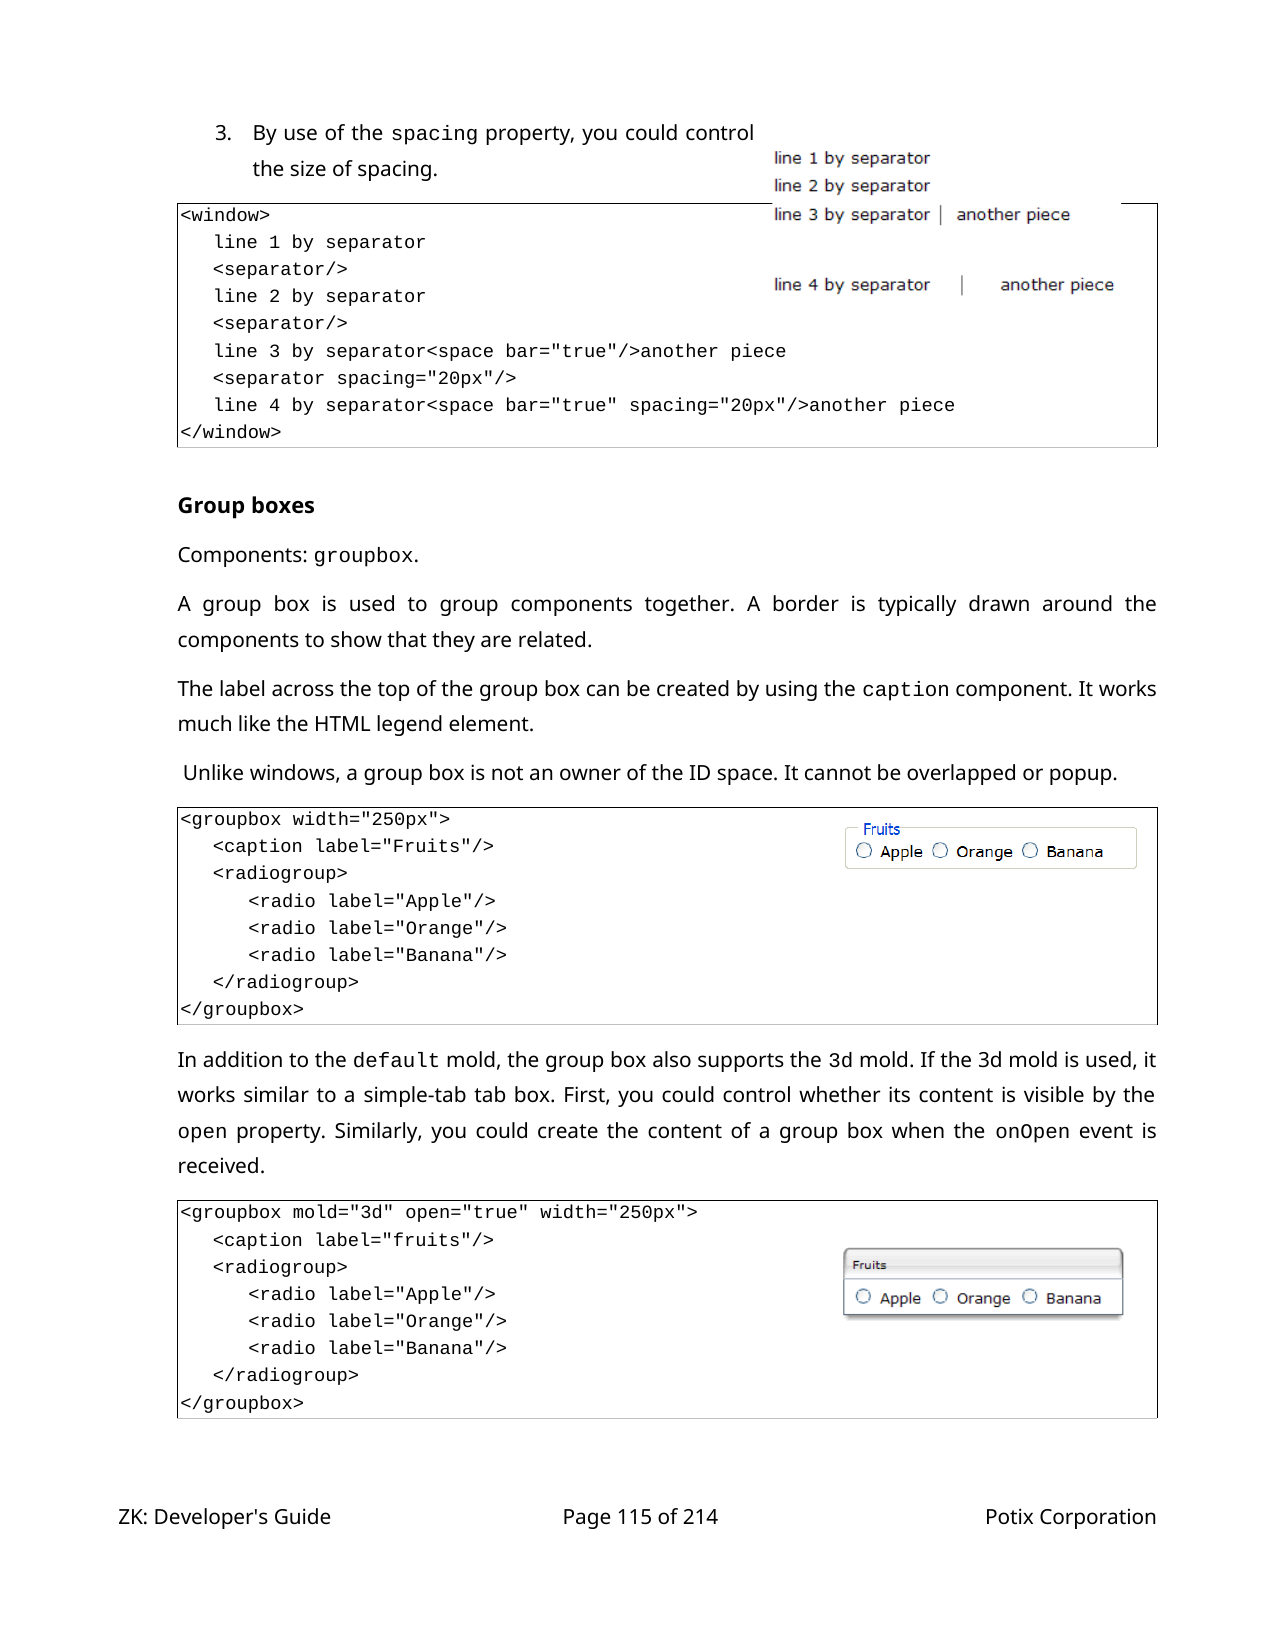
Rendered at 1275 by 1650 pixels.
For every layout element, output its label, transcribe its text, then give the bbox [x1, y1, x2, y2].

text <caption label="Fruits"/> [178, 834, 843, 858]
text A group box is used to group components together. A border is typically drawn around the components to show that they are related. [177, 589, 1157, 653]
picture [841, 1246, 1128, 1321]
text line 1 by separator [178, 230, 772, 254]
text <window> [178, 204, 772, 227]
text <caption label="fruits"/> [178, 1227, 1157, 1252]
text [1122, 230, 1157, 254]
text [1128, 1282, 1157, 1306]
text </groupbox> [178, 997, 1157, 1024]
text <groupbox width="250px"> [178, 808, 1157, 831]
text </groupbox> [178, 1391, 1157, 1418]
picture [772, 145, 1122, 298]
text <radio label="Apple"/> [178, 888, 1157, 913]
text line 3 by separator<space bar="true"/>another piece [178, 338, 1157, 363]
text The label across the top of the group box can be created by using the caption component. It works much like the HTML legend element. [177, 674, 1157, 737]
text [1122, 204, 1157, 227]
text <radio label="Banana"/> [178, 943, 1157, 967]
text </radiogroup> [178, 1363, 1157, 1388]
text </radiogroup> [178, 970, 1157, 994]
text <radiogroup> [178, 861, 1157, 886]
text <separator spacing="20px"/> [178, 366, 1157, 390]
text <radio label="Orange"/> [178, 916, 1157, 940]
text <radio label="Orange"/> [178, 1309, 1157, 1333]
text <groupbox mold="3d" open="true" width="250px"> [178, 1201, 1157, 1224]
text [1122, 257, 1157, 281]
text line 4 by separator<space bar="true" spacing="20px"/>another piece [178, 393, 1157, 417]
text </window> [178, 420, 1157, 447]
list By use of the spacing property, you could control the size of spacing. [215, 118, 1157, 182]
text Unlike windows, a group box is not an owner of the ID space. It cannot be overlapped or popup. [177, 758, 1157, 786]
text line 2 by separator [178, 284, 1157, 308]
text <radiogroup> [178, 1254, 841, 1279]
text In addition to the default mold, the group box also supports the 3d mold. If the 3d mold is used, it works similar to a simple-tab tab box. First, you could control whether its content is visible by the open property. Similarly, you could create the content of a group box when the onOpen event is received. [177, 1045, 1157, 1179]
text <separator/> [178, 257, 772, 281]
picture [843, 821, 1140, 871]
text [1128, 1254, 1157, 1279]
text <radio label="Banana"/> [178, 1336, 1157, 1360]
text Components: groupbox. [177, 540, 1157, 569]
text <radio label="Apple"/> [178, 1282, 841, 1306]
text <separator/> [178, 311, 1157, 336]
subtitle Group boxes [177, 490, 1157, 520]
